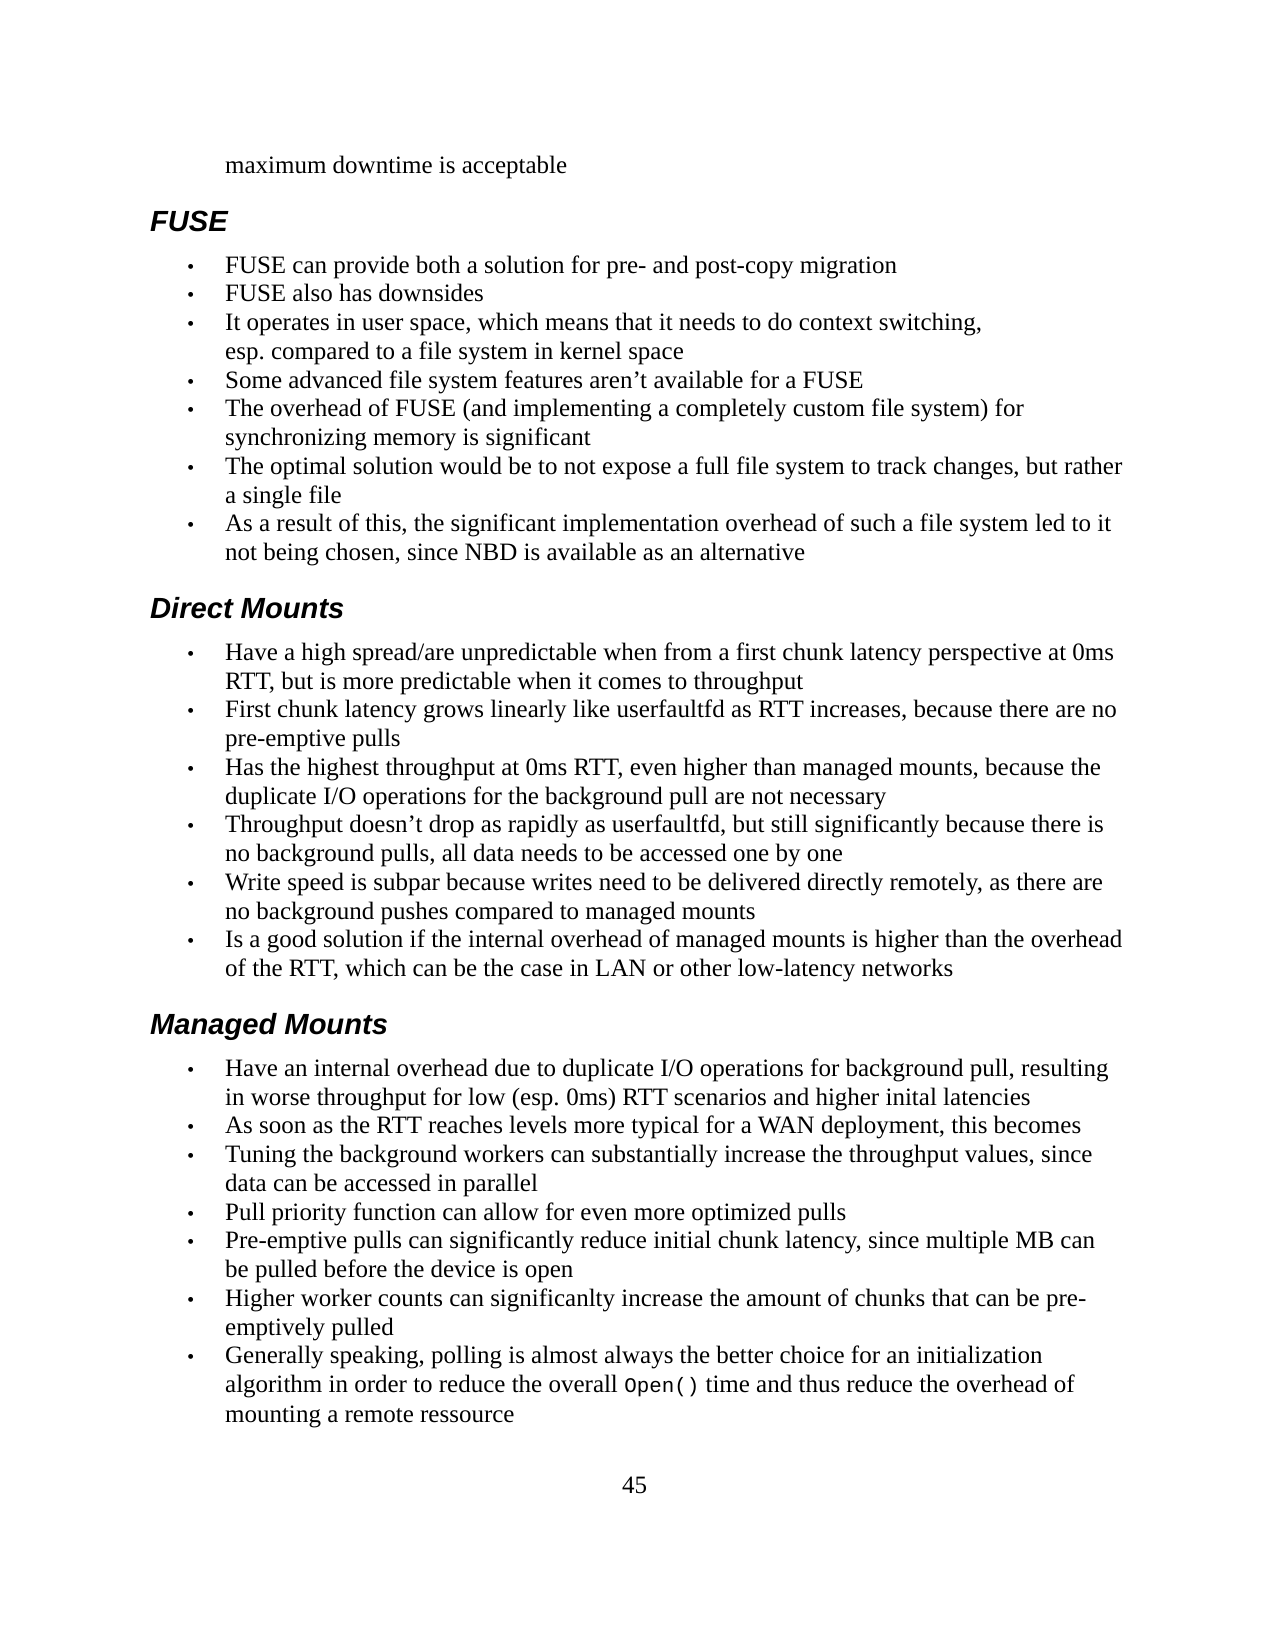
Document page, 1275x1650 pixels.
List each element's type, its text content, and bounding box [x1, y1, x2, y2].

subtitle FUSE [150, 204, 1125, 237]
list Have a high spread/are unpredictable when from a first chunk latency perspective at 0ms RTT, but is more predictable when it comes to throughput [187, 637, 1125, 694]
list Has the highest throughput at 0ms RTT, even higher than managed mounts, because the duplicate I/O operations for the background pull are not necessary [187, 752, 1125, 809]
list Throughput doesn’t drop as rapidly as userfaultfd, but still significantly because there is no background pulls, all data needs to be accessed one by one [187, 809, 1125, 867]
list FUSE can provide both a solution for pre- and post-copy migration [187, 250, 1125, 278]
list Have an internal overhead due to duplicate I/O operations for background pull, resulting in worse throughput for low (esp. 0ms) RTT scenarios and higher inital latencies [187, 1053, 1125, 1111]
list Is a good solution if the internal overhead of managed mounts is higher than the overhead of the RTT, which can be the case in LAN or other low-latency networks [187, 924, 1125, 982]
subtitle Direct Mounts [150, 591, 1125, 624]
list Write speed is subpar because writes need to be delivered directly remotely, as there are no background pushes compared to managed mounts [187, 867, 1125, 924]
list As a result of this, the significant implementation overhead of such a file system led to it not being chosen, since NBD is available as an alternative [187, 508, 1125, 566]
list The overhead of FUSE (and implementing a completely custom file system) for synchronizing memory is significant [187, 393, 1125, 451]
list maximum downtime is acceptable [187, 150, 1125, 179]
list As soon as the RTT reaches levels more typical for a WAN deployment, this becomes [187, 1111, 1125, 1139]
list Generally speaking, polling is almost always the better choice for an initialization algorithm in order to reduce the overall Open() time and thus reduce the overhead of mounting a remote ressource [187, 1341, 1125, 1428]
list Pull priority function can allow for even more optimized pulls [187, 1197, 1125, 1226]
list FUSE also has downsides [187, 278, 1125, 307]
list The optimal solution would be to not expose a full file system to track changes, but rather a single file [187, 451, 1125, 508]
list Some advanced file system features aren’t available for a FUSE [187, 365, 1125, 393]
list Tuning the background workers can substantially increase the throughput values, since data can be accessed in parallel [187, 1139, 1125, 1197]
subtitle Managed Mounts [150, 1007, 1125, 1041]
list Higher worker counts can significanlty increase the amount of chunks that can be pre-emptively pulled [187, 1283, 1125, 1341]
list First chunk latency grows linearly like userfaultfd as RTT increases, because there are no pre-emptive pulls [187, 694, 1125, 752]
list Pre-emptive pulls can significantly reduce initial chunk latency, since multiple MB can be pulled before the device is open [187, 1226, 1125, 1283]
list It operates in user space, which means that it needs to do context switching, esp. compared to a file system in kernel space [187, 307, 1125, 365]
